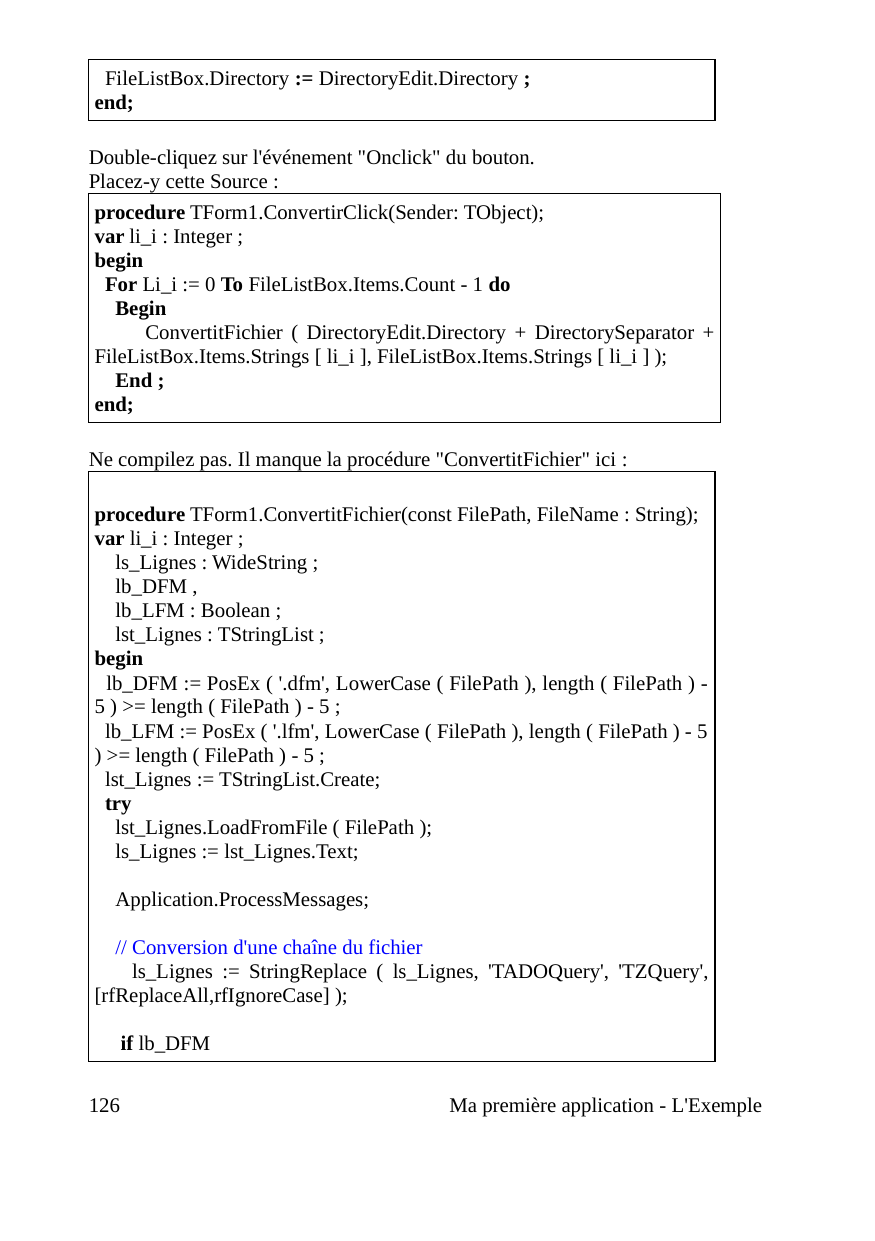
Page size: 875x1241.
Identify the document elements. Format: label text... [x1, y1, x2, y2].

table_header procedure TForm1.ConvertirClick(Sender: TObject); var li_i : Integer ; begin For Li_i := 0 To FileListBox.Items.Count - 1 do Begin ConvertitFichier ( DirectoryEdit.Directory + DirectorySeparator + FileListBox.Items.Strings [ li_i ], FileListBox.Items.Strings [ li_i ] ); End ; end; [89, 194, 720, 422]
text Placez-y cette Source : [88, 169, 762, 193]
text Double-cliquez sur l'événement "Onclick" du bouton. [88, 145, 762, 169]
text Ne compilez pas. Il manque la procédure "ConvertitFichier" ici : [88, 447, 762, 471]
table_header procedure TForm1.ConvertitFichier(const FilePath, FileName : String); var li_i : Integer ; ls_Lignes : WideString ; lb_DFM , lb_LFM : Boolean ; lst_Lignes : TStringList ; begin lb_DFM := PosEx ( '.dfm', LowerCase ( FilePath ), length ( FilePath ) - 5 ) >= length ( FilePath ) - 5 ; lb_LFM := PosEx ( '.lfm', LowerCase ( FilePath ), length ( FilePath ) - 5 ) >= length ( FilePath ) - 5 ; lst_Lignes := TStringList.Create; try lst_Lignes.LoadFromFile ( FilePath ); ls_Lignes := lst_Lignes.Text; Application.ProcessMessages; // Conversion d'une chaîne du fichier ls_Lignes := StringReplace ( ls_Lignes, 'TADOQuery', 'TZQuery', [rfReplaceAll,rfIgnoreCase] ); if lb_DFM [89, 472, 714, 1061]
table_header FileListBox.Directory := DirectoryEdit.Directory ; end; [89, 60, 714, 120]
